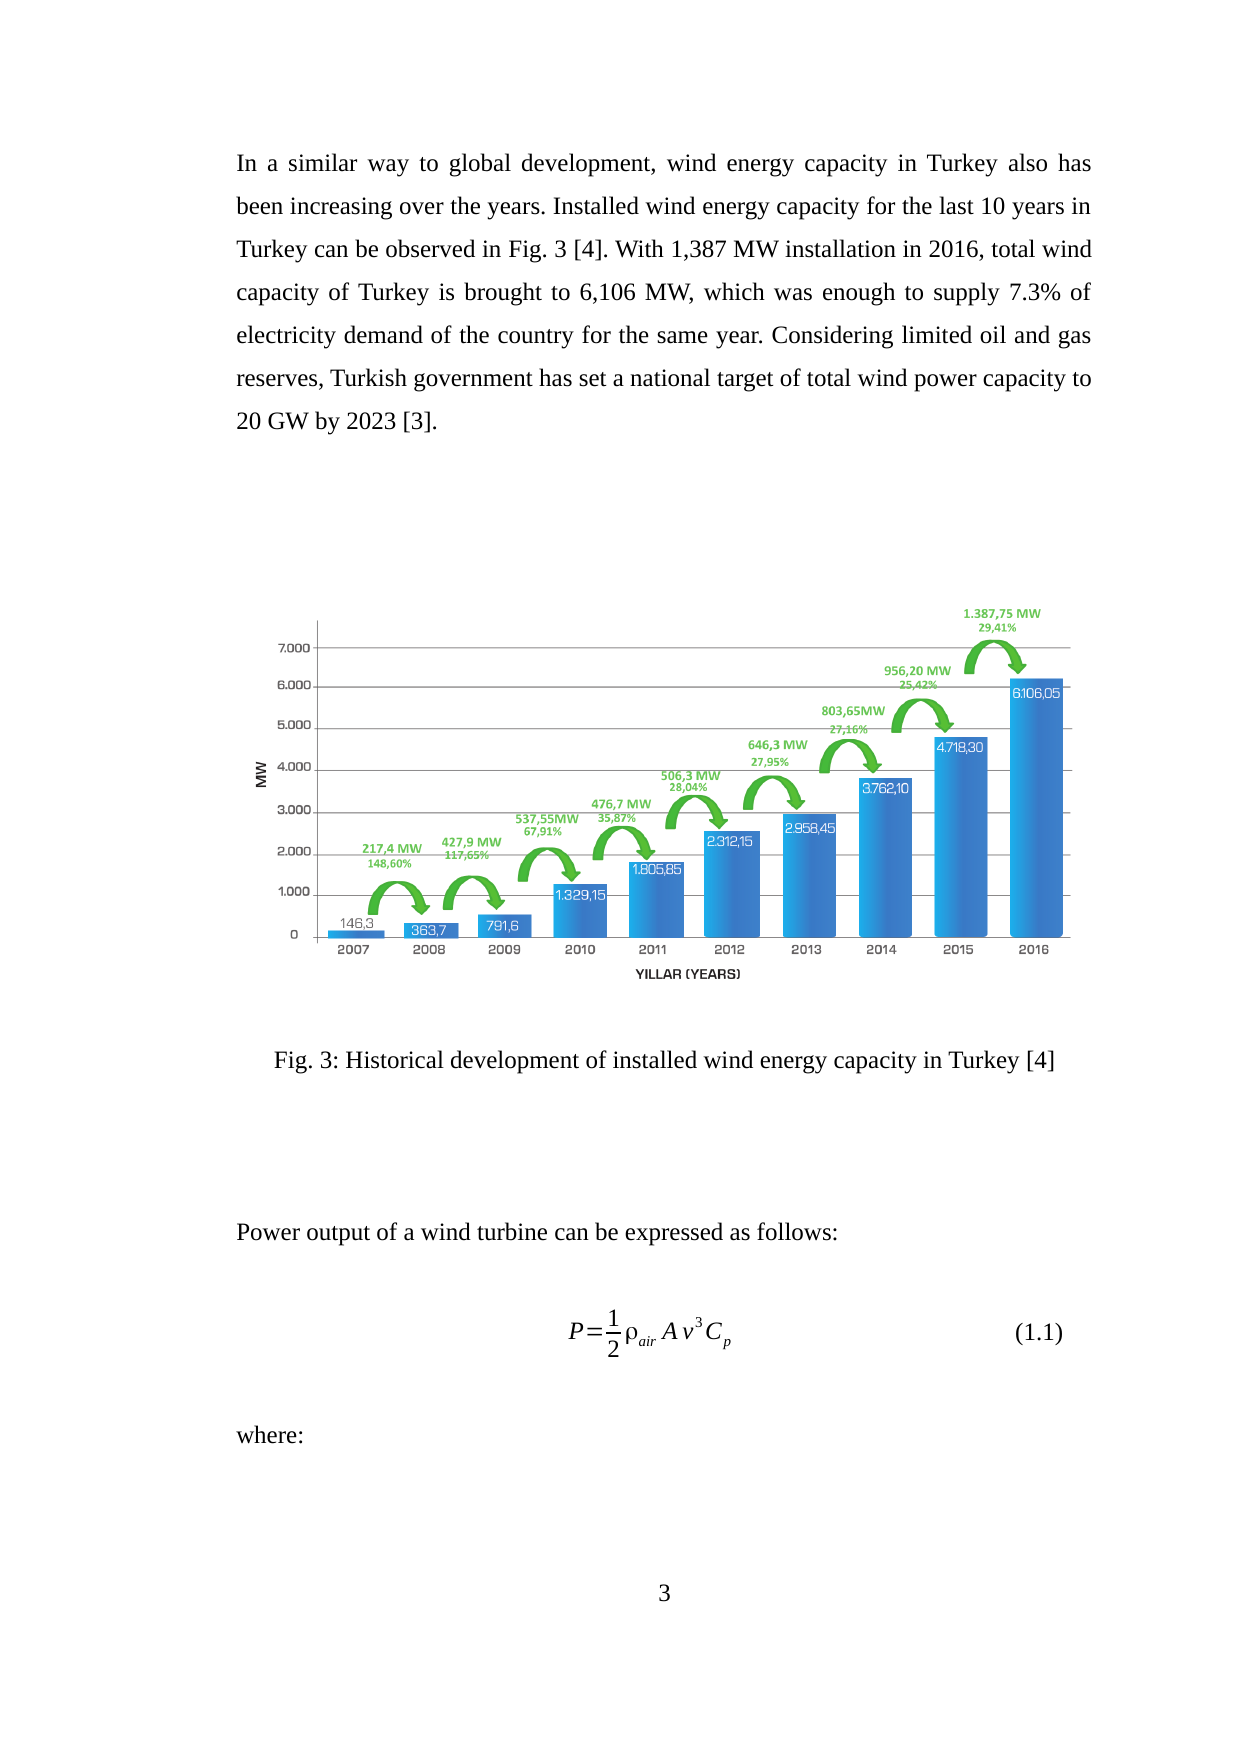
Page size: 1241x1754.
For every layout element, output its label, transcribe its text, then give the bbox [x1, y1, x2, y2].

picture [236, 591, 1093, 991]
text (1.1) [236, 1303, 1093, 1362]
text Fig. 3: Historical development of installed wind energy capacity in Turkey [4]⁠ [236, 1045, 1093, 1073]
text where: [236, 1420, 1093, 1449]
text In a similar way to global development, wind energy capacity in Turkey also has been increasing over the years. Installed wind energy capacity for the last 10 years in Turkey can be observed in Fig. 3 [4]. With 1,387 MW installation in 2016, total wind capacity of Turkey is brought to 6,106 MW, which was enough to supply 7.3% of electricity demand of the country for the same year. Considering limited oil and gas reserves, Turkish government has set a national target of total wind power capacity to 20 GW by 2023 [3]. [236, 148, 1093, 435]
text Power output of a wind turbine can be expressed as follows: [236, 1217, 1093, 1246]
